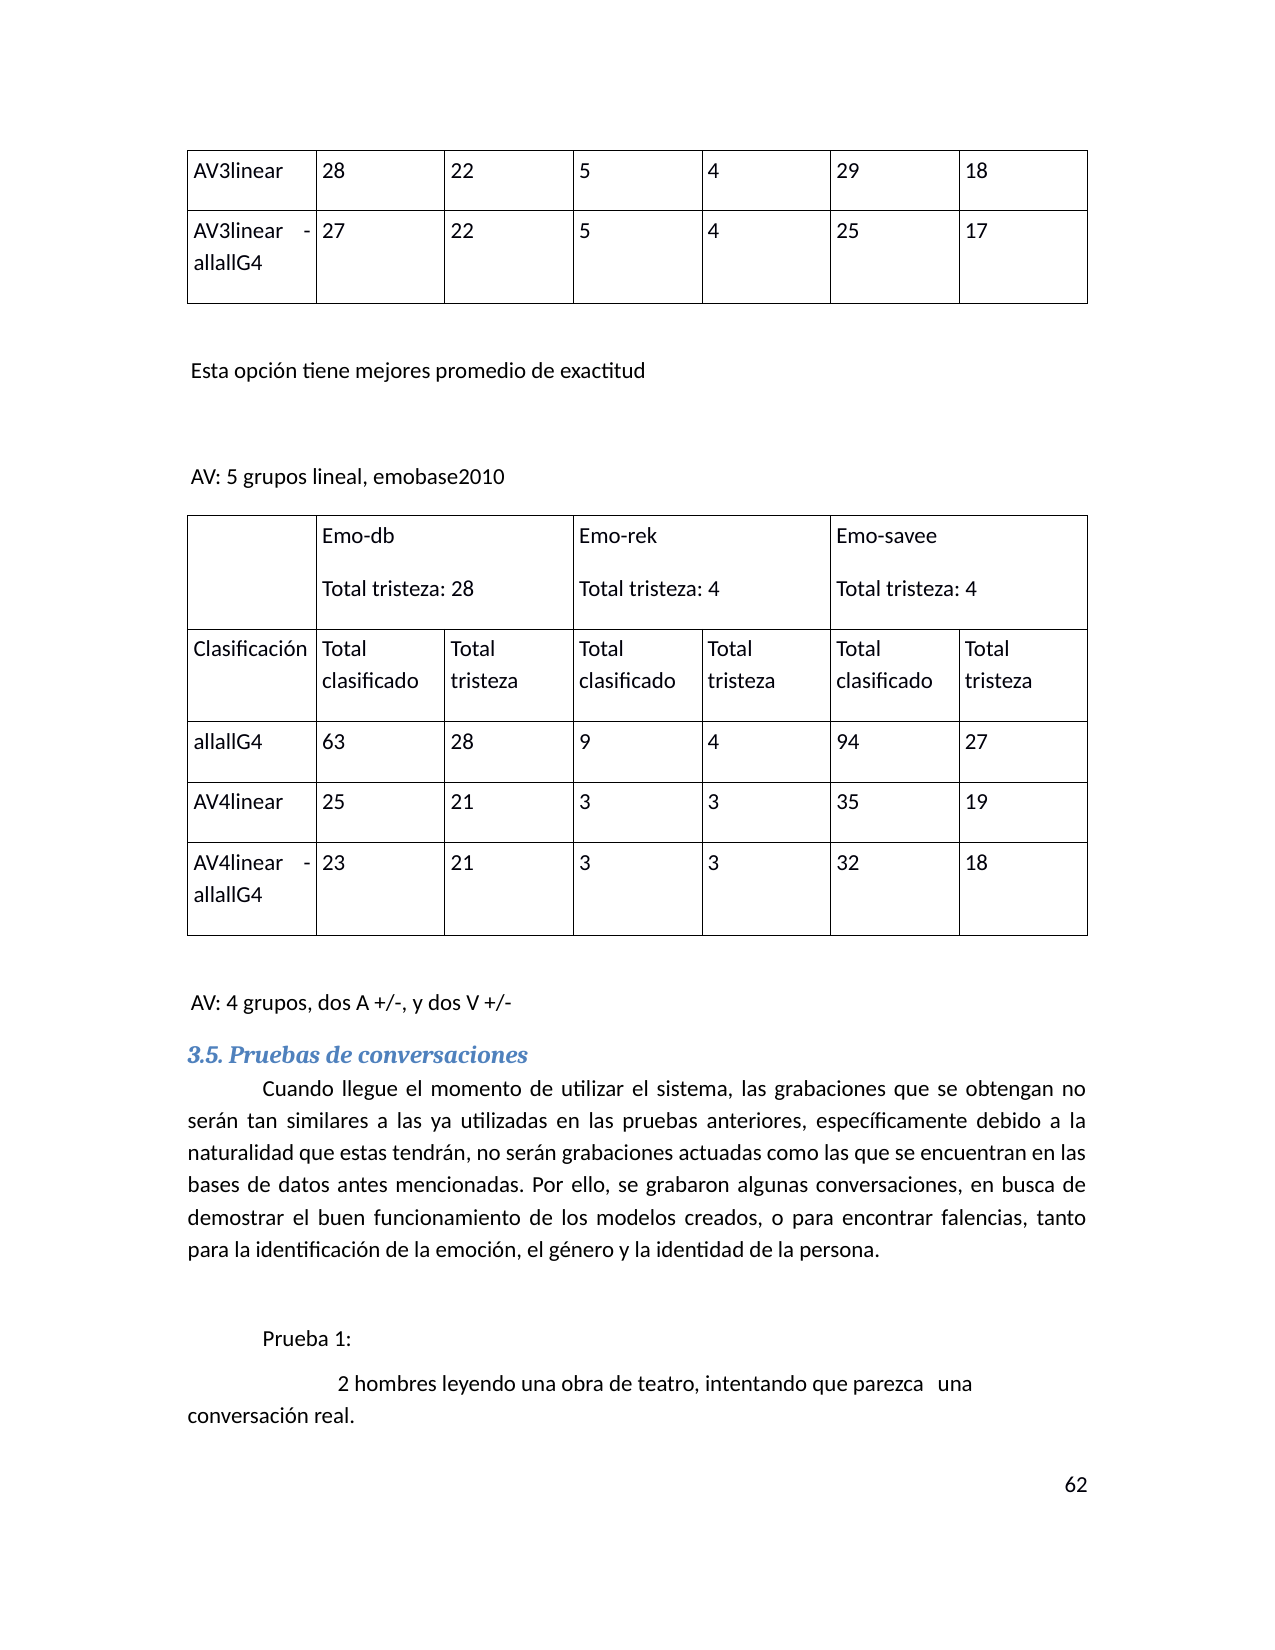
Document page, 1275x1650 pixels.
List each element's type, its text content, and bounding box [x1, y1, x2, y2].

table_cell 25 [317, 783, 444, 842]
table_cell 28 [317, 151, 444, 210]
table_cell 18 [960, 151, 1087, 210]
table_cell 19 [960, 783, 1087, 842]
table_cell Total clasificado [317, 630, 444, 721]
table_cell 3 [574, 783, 702, 842]
table_cell 3 [703, 843, 830, 935]
table_cell 4 [703, 722, 830, 782]
text Prueba 1: [187, 1324, 1087, 1352]
table_cell 22 [445, 151, 573, 210]
table_cell 4 [703, 211, 830, 303]
table_cell Clasificación [188, 630, 316, 721]
table_cell 94 [831, 722, 959, 782]
table_cell 28 [445, 722, 573, 782]
table_cell Total tristeza [703, 630, 830, 721]
table_cell 5 [574, 211, 702, 303]
text AV: 4 grupos, dos A +/-, y dos V +/- [191, 988, 1087, 1016]
table_cell Total clasificado [574, 630, 702, 721]
table_header Emo-db Total tristeza: 28 [317, 516, 573, 629]
table_cell 4 [703, 151, 830, 210]
table_cell 29 [831, 151, 959, 210]
text Esta opción tiene mejores promedio de exactitud [191, 356, 1087, 384]
table_cell Total clasificado [831, 630, 959, 721]
text 2 hombres leyendo una obra de teatro, intentando que parezca una conversación real. [187, 1369, 1087, 1429]
table_header Emo-savee Total tristeza: 4 [831, 516, 1087, 629]
table_cell 35 [831, 783, 959, 842]
table_cell 27 [317, 211, 444, 303]
table_cell 63 [317, 722, 444, 782]
table_cell Total tristeza [960, 630, 1087, 721]
table_cell 21 [445, 843, 573, 935]
table_cell AV4linear [188, 783, 316, 842]
table_cell 18 [960, 843, 1087, 935]
table_cell 27 [960, 722, 1087, 782]
table_cell 22 [445, 211, 573, 303]
table_cell allallG4 [188, 722, 316, 782]
table_cell AV3linear - allallG4 [188, 211, 316, 303]
table_cell 3 [574, 843, 702, 935]
table_cell 32 [831, 843, 959, 935]
table_cell AV4linear - allallG4 [188, 843, 316, 935]
table_cell 9 [574, 722, 702, 782]
table_header Emo-rek Total tristeza: 4 [574, 516, 830, 629]
table_cell 25 [831, 211, 959, 303]
table_cell Total tristeza [445, 630, 573, 721]
table_cell 17 [960, 211, 1087, 303]
text AV: 5 grupos lineal, emobase2010 [191, 462, 1087, 490]
table_cell 21 [445, 783, 573, 842]
table_cell 3 [703, 783, 830, 842]
text Cuando llegue el momento de utilizar el sistema, las grabaciones que se obtengan no serán tan similares a las ya utilizadas en las pruebas anteriores, específicamente debido a la naturalidad que estas tendrán, no serán grabaciones actuadas como las que se encuentran en las bases de datos antes mencionadas. Por ello, se grabaron algunas conversaciones, en busca de demostrar el buen funcionamiento de los modelos creados, o para encontrar falencias, tanto para la identificación de la emoción, el género y la identidad de la persona. [187, 1074, 1087, 1263]
table_header [188, 516, 316, 629]
table_cell AV3linear [188, 151, 316, 210]
subtitle 3.5. Pruebas de conversaciones [187, 1041, 1087, 1069]
table_cell 5 [574, 151, 702, 210]
table_cell 23 [317, 843, 444, 935]
